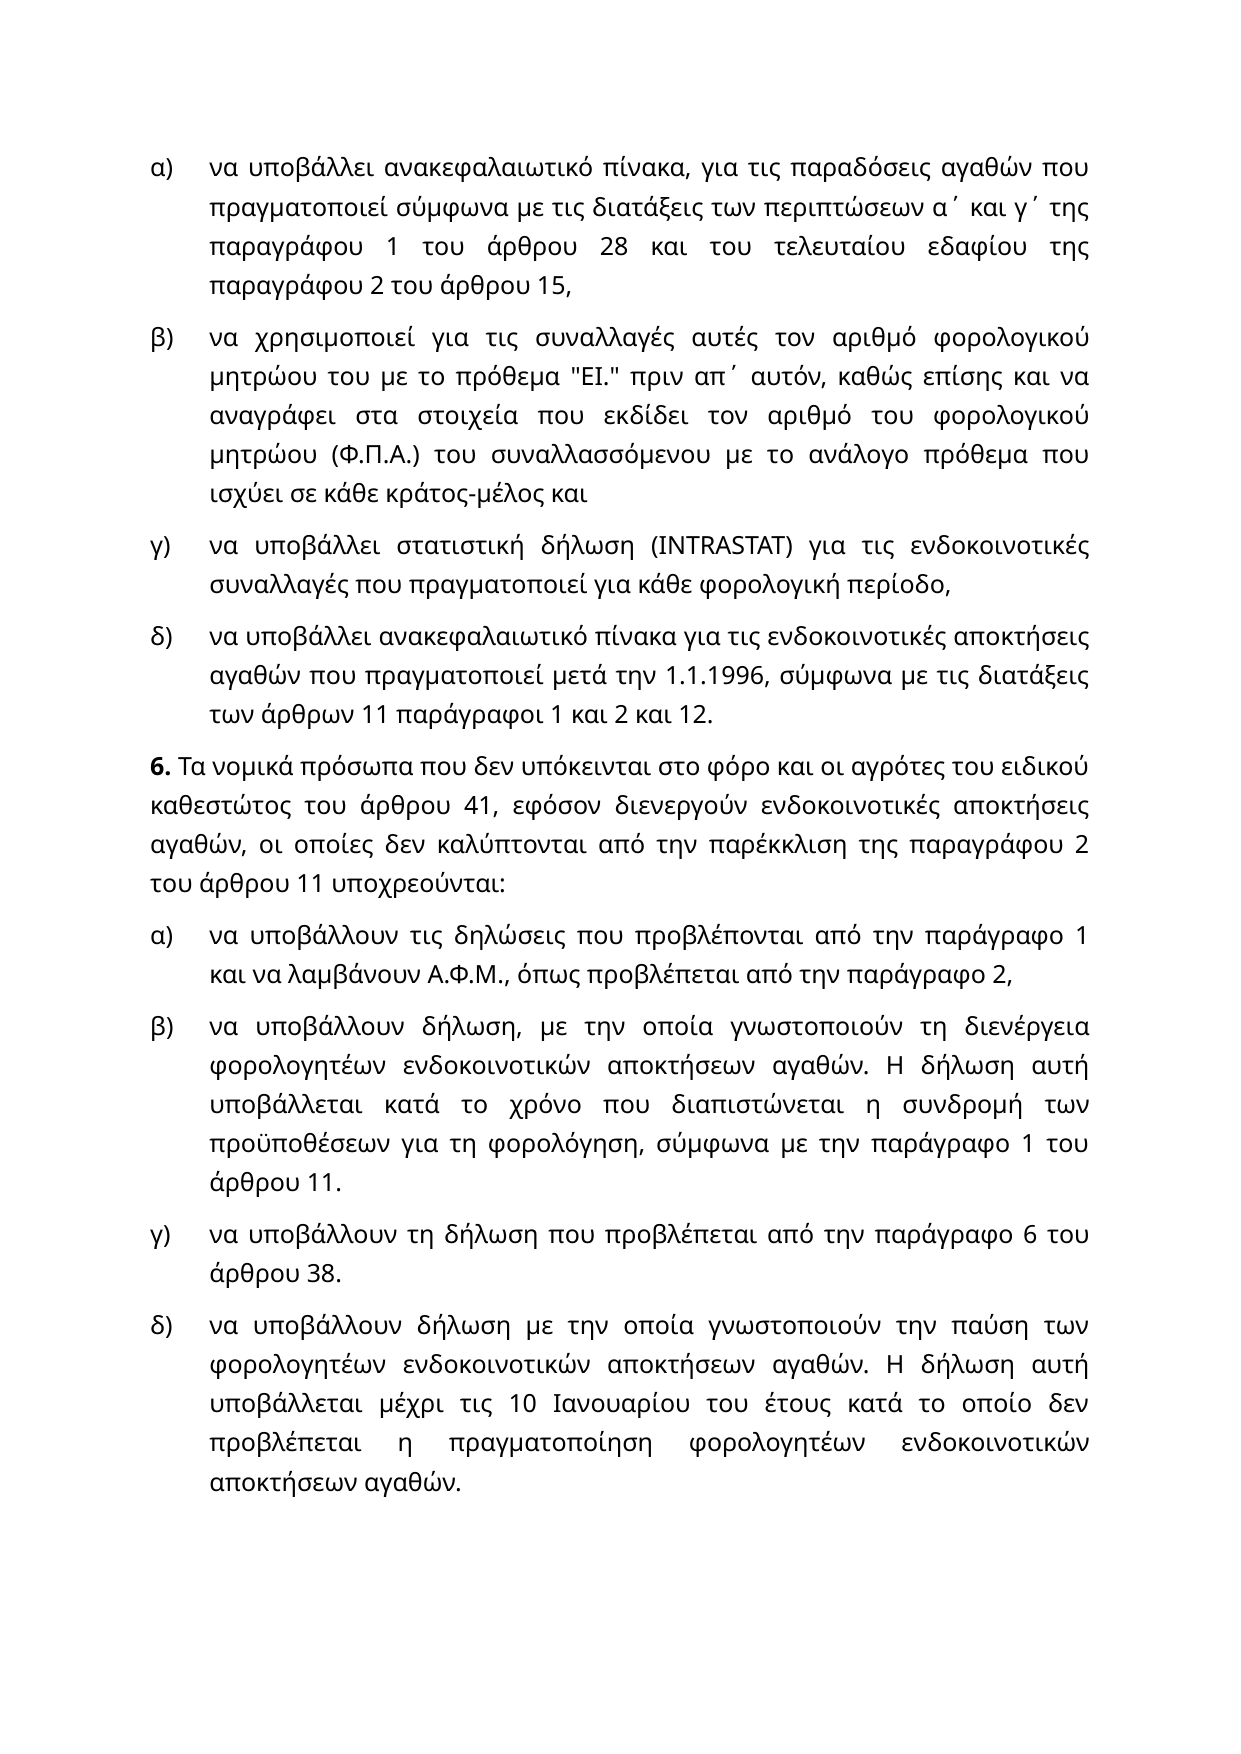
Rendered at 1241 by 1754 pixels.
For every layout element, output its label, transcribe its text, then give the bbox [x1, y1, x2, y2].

list α) να υποβάλλει ανακεφαλαιωτικό πίνακα, για τις παραδόσεις αγαθών που πραγματοποιεί σύμφωνα με τις διατάξεις των περιπτώσεων α΄ και γ΄ της παραγράφου 1 του άρθρου 28 και του τελευταίου εδαφίου της παραγράφου 2 του άρθρου 15, [150, 150, 1090, 302]
list δ) να υποβάλλουν δήλωση με την οποία γνωστοποιούν την παύση των φορολογητέων ενδοκοινοτικών αποκτήσεων αγαθών. Η δήλωση αυτή υποβάλλεται μέχρι τις 10 Ιανουαρίου του έτους κατά το οποίο δεν προβλέπεται η πραγματοποίηση φορολογητέων ενδοκοινοτικών αποκτήσεων αγαθών. [150, 1307, 1090, 1498]
text 6. Τα νομικά πρόσωπα που δεν υπόκεινται στο φόρο και οι αγρότες του ειδικού καθεστώτος του άρθρου 41, εφόσον διενεργούν ενδοκοινοτικές αποκτήσεις αγαθών, οι ο­ποίες δεν καλύπτονται από την παρέκκλιση της παραγράφου 2 του άρθρου 11 υποχρεούνται: [150, 748, 1090, 900]
list γ) να υποβάλλει στατιστική δήλωση (INTRASTAT) για τις ενδοκοινοτικές συναλλαγές που πραγματοποιεί για κάθε φορολογική περίοδο, [150, 527, 1090, 601]
list δ) να υποβάλλει ανακεφαλαιωτικό πίνακα για τις ενδοκοινοτικές αποκτήσεις αγαθών που πραγματοποιεί μετά την 1.1.1996, σύμφωνα με τις διατάξεις των άρθρων 11 παράγραφοι 1 και 2 και 12. [150, 618, 1090, 731]
list γ) να υποβάλλουν τη δήλωση που προβλέπεται από την παράγραφο 6 του άρθρου 38. [150, 1217, 1090, 1290]
list α) να υποβάλλουν τις δηλώσεις που προβλέπονται από την παράγραφο 1 και να λαμβάνουν Α.Φ.Μ., όπως προβλέπεται από την παράγραφο 2, [150, 917, 1090, 991]
list β) να υποβάλλουν δήλωση, με την οποία γνωστοποιούν τη διενέργεια φορολογητέων ενδοκοινοτικών αποκτήσεων αγαθών. Η δήλωση αυτή υποβάλλεται κατά το χρόνο που διαπιστώνεται η συνδρομή των προϋποθέσεων για τη φορολόγηση, σύμφωνα με την παράγραφο 1 του άρθρου 11. [150, 1008, 1090, 1199]
list β) να χρησιμοποιεί για τις συναλλαγές αυτές τον αριθμό φορολογικού μητρώου του με το πρόθεμα "ΕΙ." πριν απ΄ αυτόν, καθώς επίσης και να αναγράφει στα στοιχεία που εκδίδει τον αριθμό του φορολογικού μητρώου (Φ.Π.Α.) του συναλλασσόμενου με το ανάλογο πρόθεμα που ισχύει σε κάθε κράτος-μέλος και [150, 319, 1090, 510]
